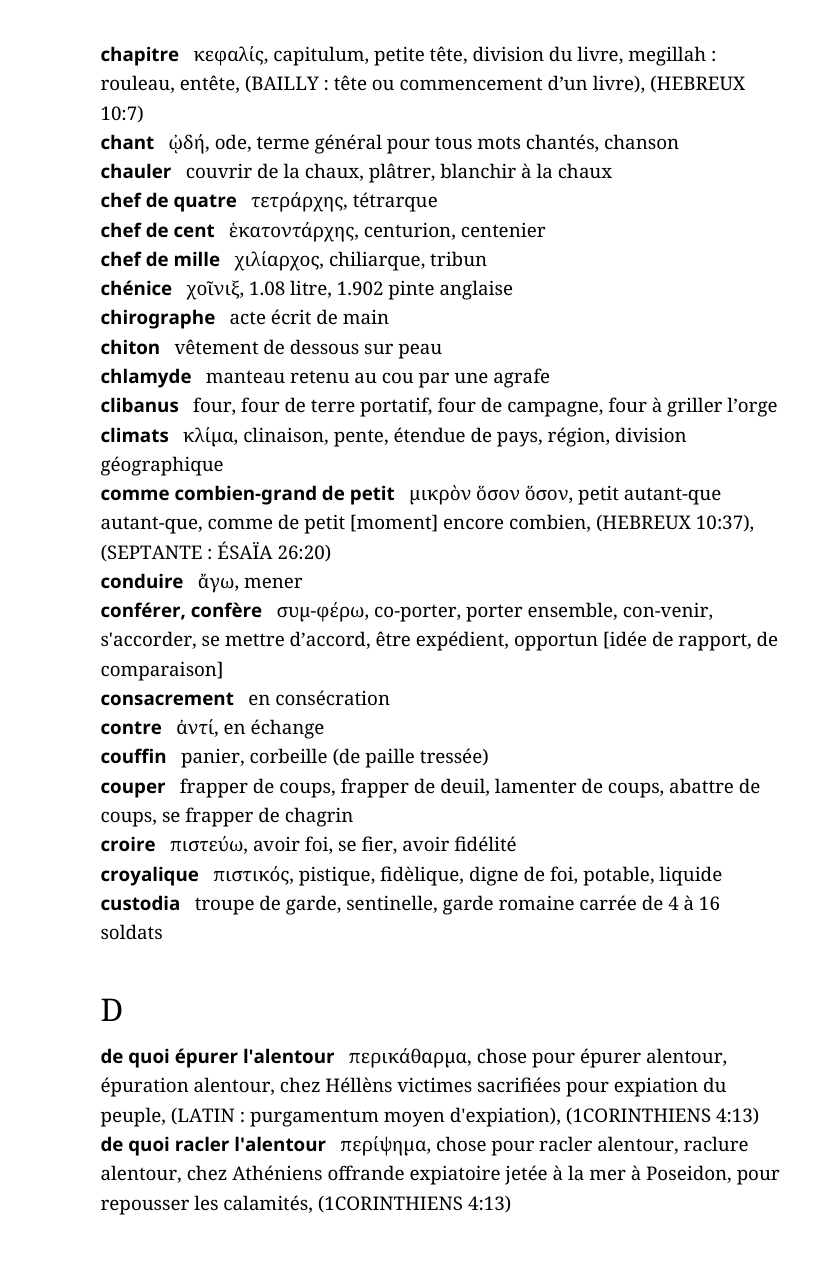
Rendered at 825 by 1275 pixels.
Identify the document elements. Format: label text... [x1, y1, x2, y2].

text chauler couvrir de la chaux, plâtrer, blanchir à la chaux [100, 158, 784, 184]
text chapitre κεφαλίς, capitulum, petite tête, division du livre, megillah : rouleau, entête, (BAILLY : tête ou commencement d’un livre), (HEBREUX 10:7) [100, 41, 784, 125]
subtitle D [100, 988, 784, 1031]
text chef de quatre τετράρχης, tétrarque [100, 188, 784, 213]
text chef de cent ἑκατοντάρχης, centurion, centenier [100, 217, 784, 242]
text conférer, confère συμ-φέρω, co-porter, porter ensemble, con-venir, s'accorder, se mettre d’accord, être expédient, opportun [idée de rapport, de comparaison] [100, 597, 784, 682]
text custodia troupe de garde, sentinelle, garde romaine carrée de 4 à 16 soldats [100, 890, 784, 945]
text couper frapper de coups, frapper de deuil, lamenter de coups, abattre de coups, se frapper de chagrin [100, 773, 784, 828]
text croyalique πιστικός, pistique, fidèlique, digne de foi, potable, liquide [100, 861, 784, 886]
text couffin panier, corbeille (de paille tressée) [100, 744, 784, 769]
text consacrement en consécration [100, 685, 784, 711]
text chirographe acte écrit de main [100, 305, 784, 330]
text de quoi racler l'alentour περίψημα, chose pour racler alentour, raclure alentour, chez Athéniens offrande expiatoire jetée à la mer à Poseidon, pour repousser les calamités, (1CORINTHIENS 4:13) [100, 1131, 784, 1215]
text de quoi épurer l'alentour περικάθαρμα, chose pour épurer alentour, épuration alentour, chez Héllèns victimes sacrifiées pour expiation du peuple, (LATIN : purgamentum moyen d'expiation), (1CORINTHIENS 4:13) [100, 1043, 784, 1127]
text chef de mille χιλίαρχος, chiliarque, tribun [100, 246, 784, 272]
text conduire ἄγω, mener [100, 568, 784, 594]
text chiton vêtement de dessous sur peau [100, 334, 784, 359]
text contre ἀντί, en échange [100, 714, 784, 740]
text chénice χοῖνιξ, 1.08 litre, 1.902 pinte anglaise [100, 276, 784, 301]
text climats κλίμα, clinaison, pente, étendue de pays, région, division géographique [100, 422, 784, 477]
text chant ᾠδή, ode, terme général pour tous mots chantés, chanson [100, 129, 784, 155]
text croire πιστεύω, avoir foi, se fier, avoir fidélité [100, 832, 784, 857]
text comme combien-grand de petit μικρὸν ὅσον ὅσον, petit autant-que autant-que, comme de petit [moment] encore combien, (HEBREUX 10:37), (SEPTANTE : ÉSAÏA 26:20) [100, 480, 784, 564]
text clibanus four, four de terre portatif, four de campagne, four à griller l’orge [100, 393, 784, 418]
text chlamyde manteau retenu au cou par une agrafe [100, 363, 784, 389]
